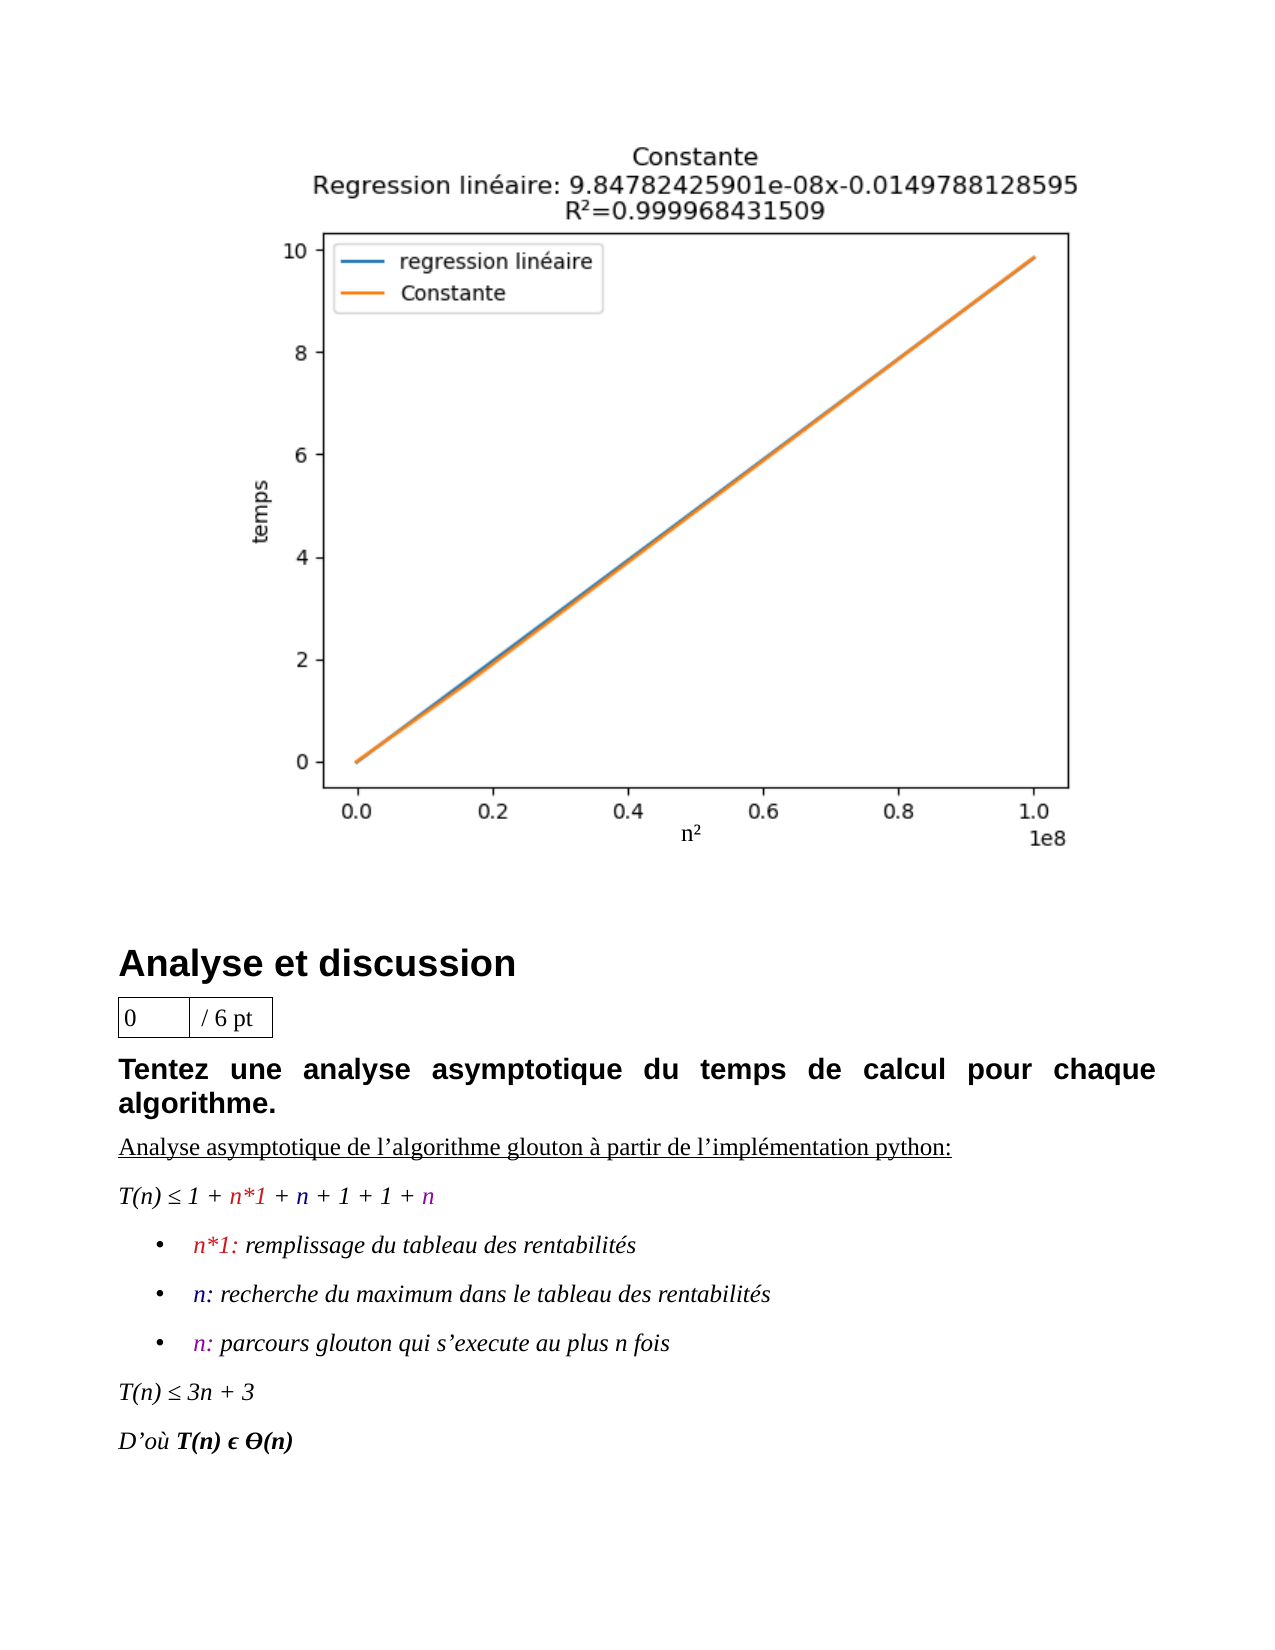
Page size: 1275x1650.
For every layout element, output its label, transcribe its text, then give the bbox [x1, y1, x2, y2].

table_header / 6 pt [190, 998, 272, 1037]
table_header 0 [119, 998, 189, 1037]
list n: recherche du maximum dans le tableau des rentabilités [156, 1279, 1157, 1308]
subtitle Tentez une analyse asymptotique du temps de calcul pour chaque algorithme. [118, 1052, 1157, 1119]
text T(n) ≤ 1 + n*1 + n + 1 + 1 + n [118, 1181, 1157, 1210]
subtitle Analyse et discussion [118, 941, 1157, 984]
list n*1: remplissage du tableau des rentabilités [156, 1230, 1157, 1259]
list n: parcours glouton qui s’execute au plus n fois [156, 1328, 1157, 1357]
picture [203, 146, 1164, 867]
text D’où T(n) ϵ ϴ(n) [118, 1426, 1157, 1455]
text Analyse asymptotique de l’algorithme glouton à partir de l’implémentation python: [118, 1132, 1157, 1161]
text T(n) ≤ 3n + 3 [118, 1377, 1157, 1406]
